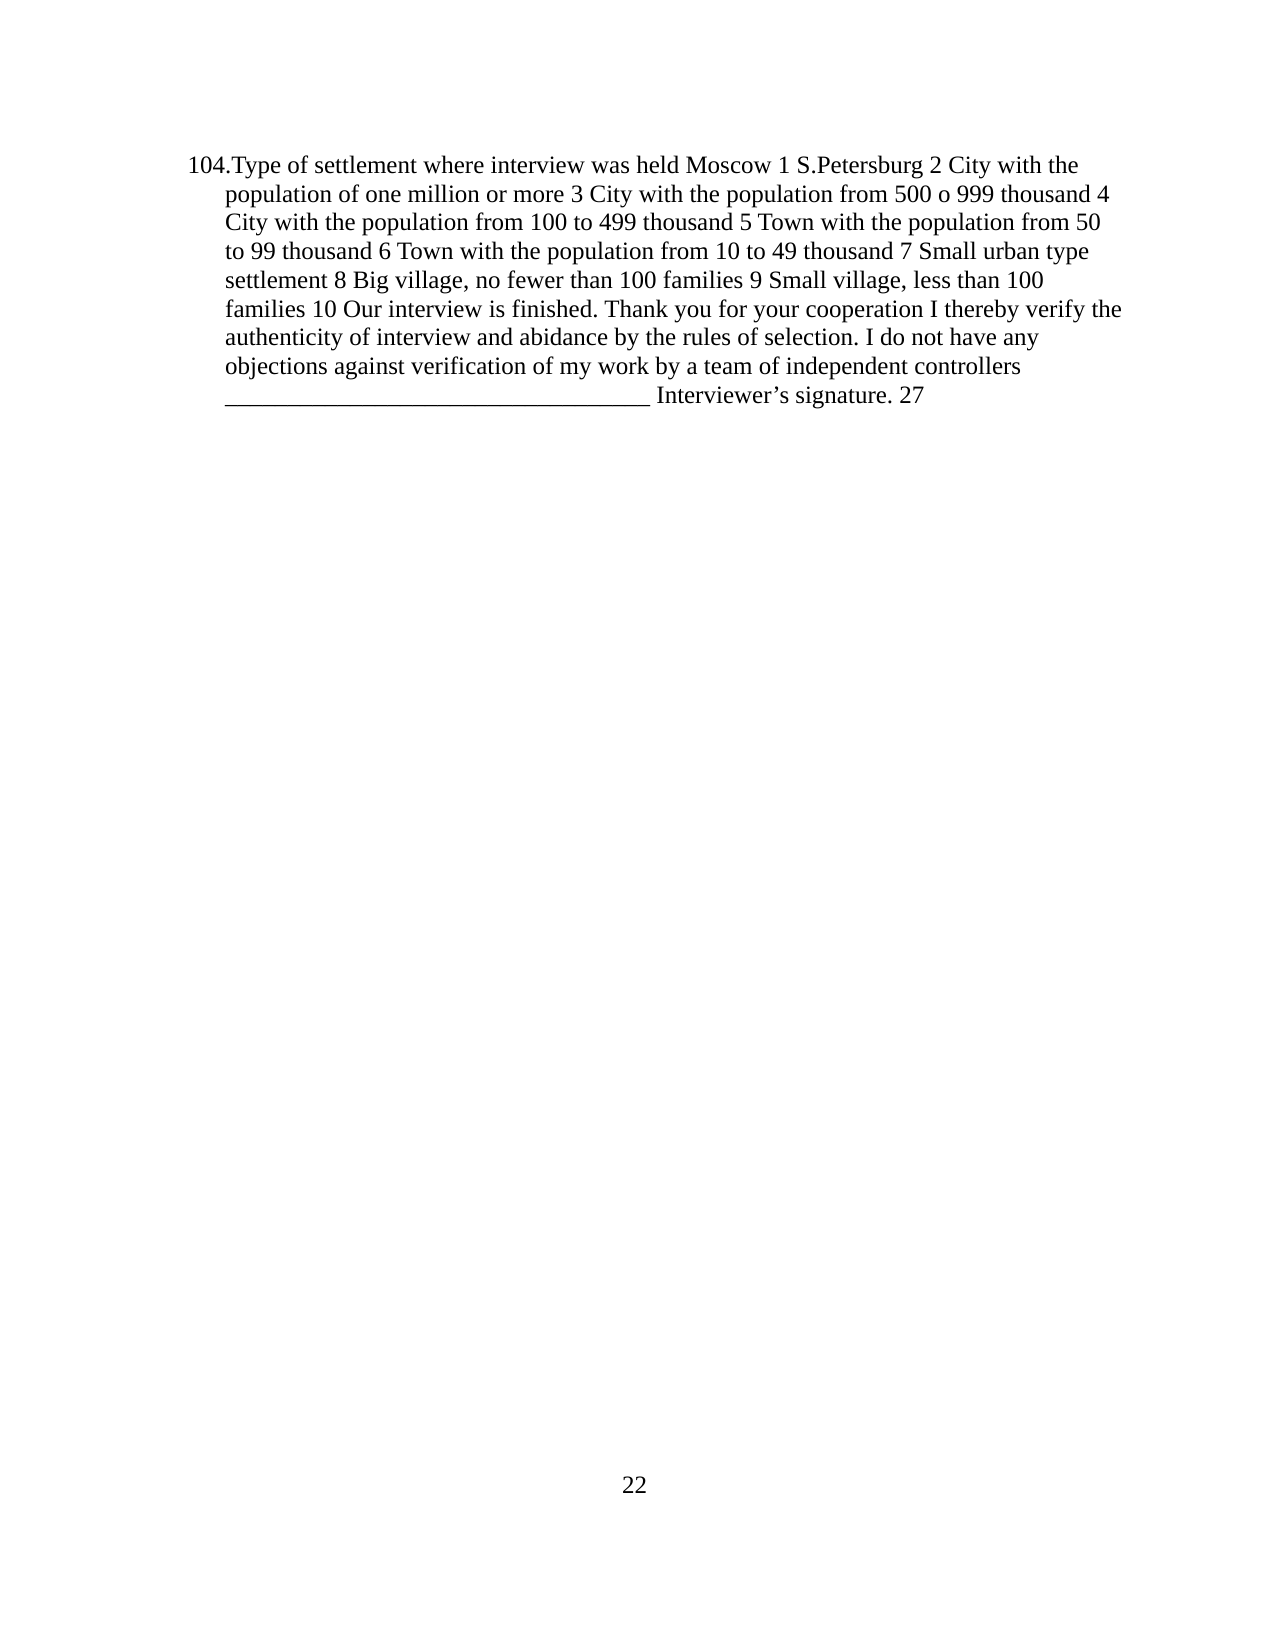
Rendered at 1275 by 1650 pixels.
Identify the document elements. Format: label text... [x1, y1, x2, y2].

list Type of settlement where interview was held Moscow 1 S.Petersburg 2 City with the population of one million or more 3 City with the population from 500 o 999 thousand 4 City with the population from 100 to 499 thousand 5 Town with the population from 50 to 99 thousand 6 Town with the population from 10 to 49 thousand 7 Small urban type settlement 8 Big village, no fewer than 100 families 9 Small village, less than 100 families 10 Our interview is finished. Thank you for your cooperation I thereby verify the authenticity of interview and abidance by the rules of selection. I do not have any objections against verification of my work by a team of independent controllers __________________________________ Interviewer’s signature. 27 [187, 150, 1125, 409]
